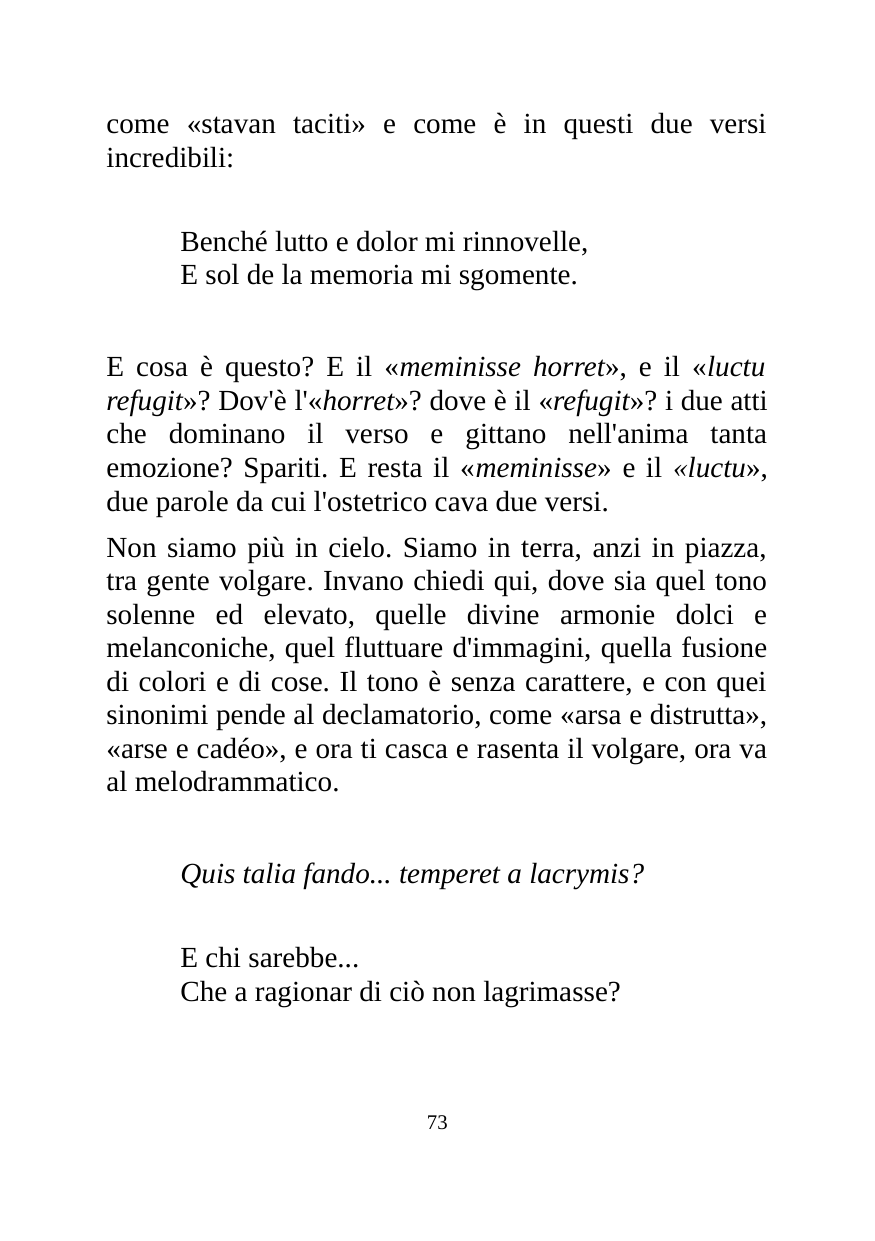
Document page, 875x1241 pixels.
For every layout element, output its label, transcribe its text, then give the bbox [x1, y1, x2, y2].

text come «stavan taciti» e come è in questi due versi incredibili: [106, 106, 768, 173]
text E chi sarebbe... Che a ragionar di ciò non lagrimasse? [180, 941, 768, 1008]
text Non siamo più in cielo. Siamo in terra, anzi in piazza, tra gente volgare. Invano chiedi qui, dove sia quel tono solenne ed elevato, quelle divine armonie dolci e melanconiche, quel fluttuare d'immagini, quella fusione di colori e di cose. Il tono è senza carattere, e con quei sinonimi pende al declamatorio, come «arsa e distrutta», «arse e cadéo», e ora ti casca e rasenta il volgare, ora va al melodrammatico. [106, 530, 768, 798]
text E cosa è questo? E il «meminisse horret», e il «luctu refugit»? Dov'è l'«horret»? dove è il «refugit»? i due atti che dominano il verso e gittano nell'anima tanta emozione? Spariti. E resta il «meminisse» e il «luctu», due parole da cui l'ostetrico cava due versi. [106, 349, 768, 517]
text Benché lutto e dolor mi rinnovelle, E sol de la memoria mi sgomente. [180, 224, 768, 291]
text Quis talia fando... temperet a lacrymis? [180, 857, 768, 890]
